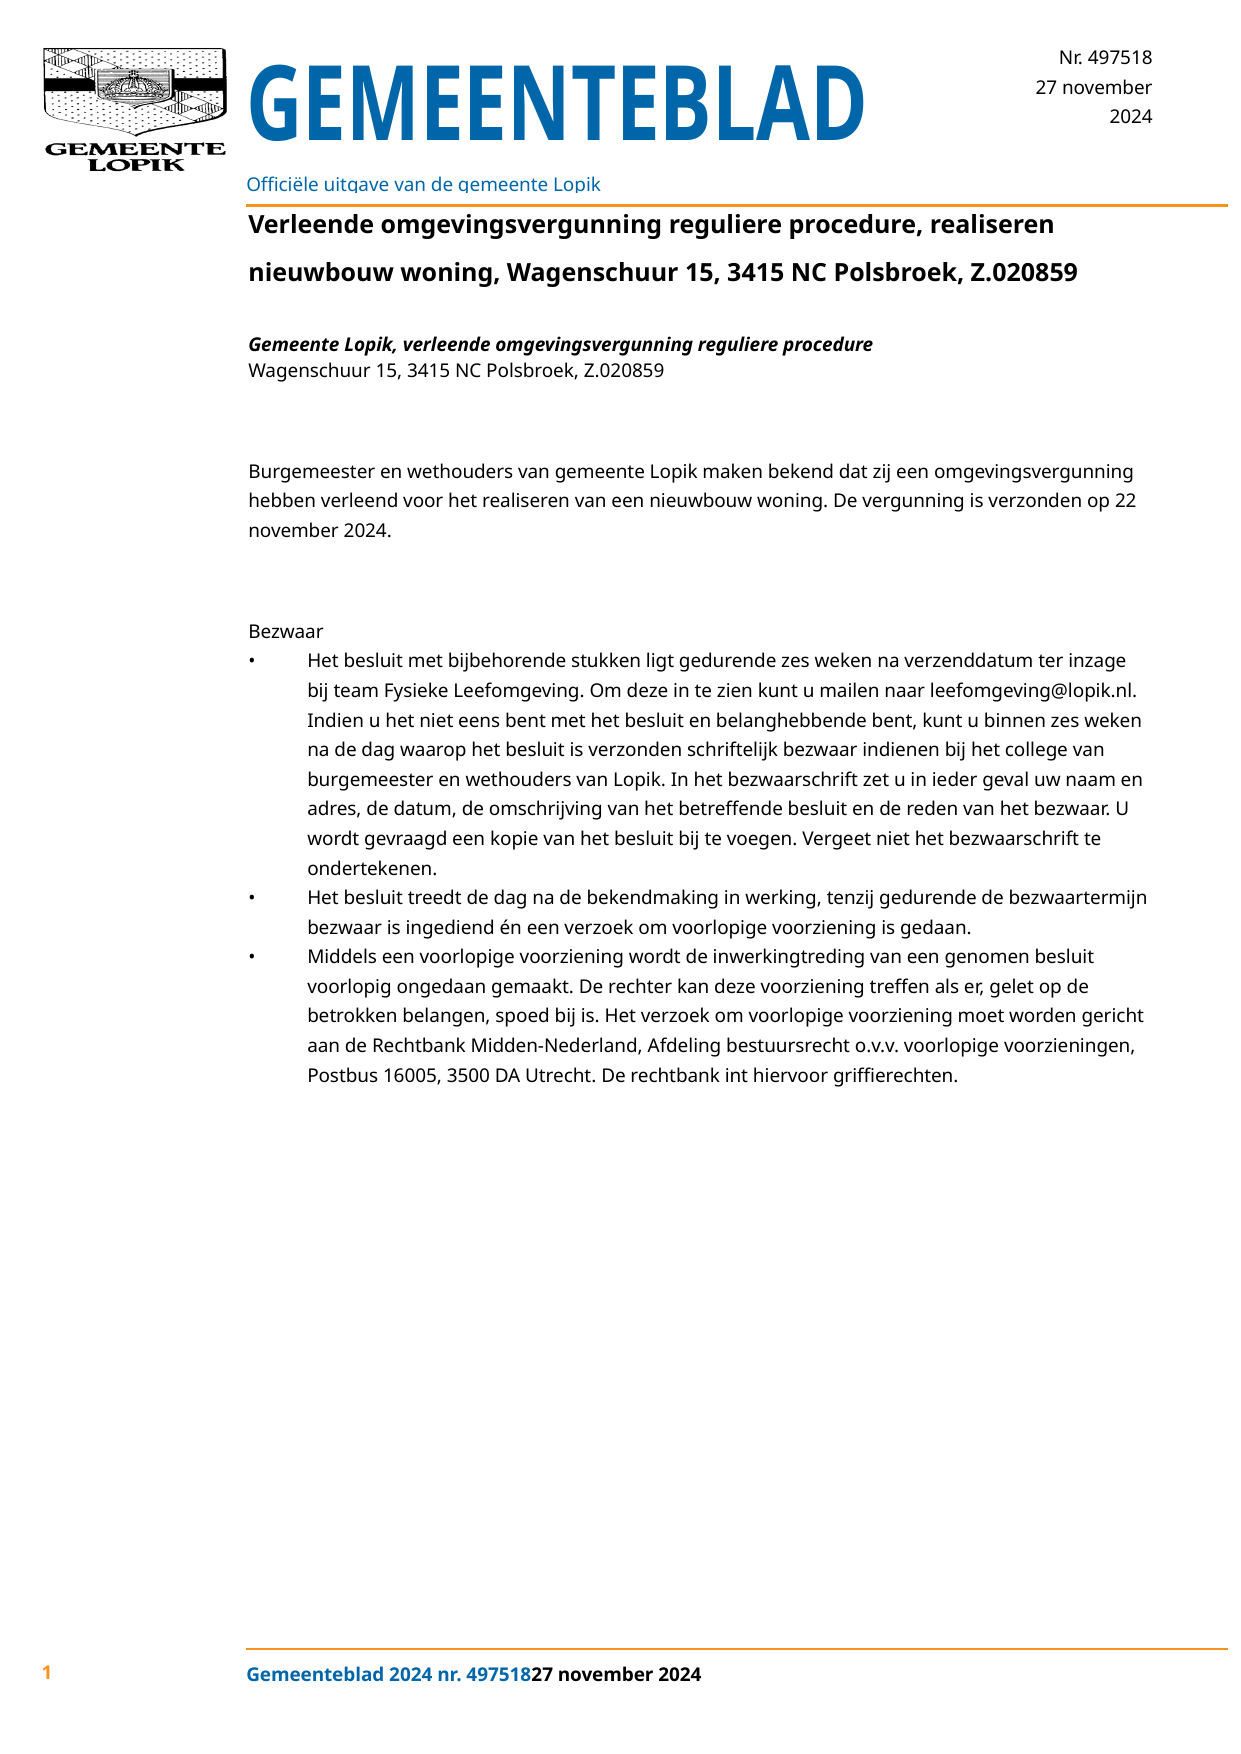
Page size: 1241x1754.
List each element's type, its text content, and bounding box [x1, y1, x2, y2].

text Bezwaar [248, 618, 1152, 644]
text Verleende omgevingsvergunning reguliere procedure, realiseren nieuwbouw woning, Wagenschuur 15, 3415 NC Polsbroek, Z.020859 [248, 207, 1152, 288]
list Het besluit treedt de dag na de bekendmaking in werking, tenzij gedurende de bezwaartermijn bezwaar is ingediend én een verzoek om voorlopige voorziening is gedaan. [248, 884, 1152, 939]
text Burgemeester en wethouders van gemeente Lopik maken bekend dat zij een omgevingsvergunning hebben verleend voor het realiseren van een nieuwbouw woning. De vergunning is verzonden op 22 november 2024. [248, 458, 1152, 543]
list Het besluit met bijbehorende stukken ligt gedurende zes weken na verzenddatum ter inzage bij team Fysieke Leefomgeving. Om deze in te zien kunt u mailen naar leefomgeving@lopik.nl. Indien u het niet eens bent met het besluit en belanghebbende bent, kunt u binnen zes weken na de dag waarop het besluit is verzonden schriftelijk bezwaar indienen bij het college van burgemeester en wethouders van Lopik. In het bezwaarschrift zet u in ieder geval uw naam en adres, de datum, de omschrijving van het betreffende besluit en de reden van het bezwaar. U wordt gevraagd een kopie van het besluit bij te voegen. Vergeet niet het bezwaarschrift te ondertekenen. [248, 648, 1152, 880]
list Middels een voorlopige voorziening wordt de inwerkingtreding van een genomen besluit voorlopig ongedaan gemaakt. De rechter kan deze voorziening treffen als er, gelet op de betrokken belangen, spoed bij is. Het verzoek om voorlopige voorziening moet worden gericht aan de Rechtbank Midden-Nederland, Afdeling bestuursrecht o.v.v. voorlopige voorzieningen, Postbus 16005, 3500 DA Utrecht. De rechtbank int hiervoor griffierechten. [248, 943, 1152, 1087]
text Gemeente Lopik, verleende omgevingsvergunning reguliere procedure [248, 331, 1152, 357]
picture [41, 47, 231, 172]
text Wagenschuur 15, 3415 NC Polsbroek, Z.020859 [248, 357, 1152, 383]
